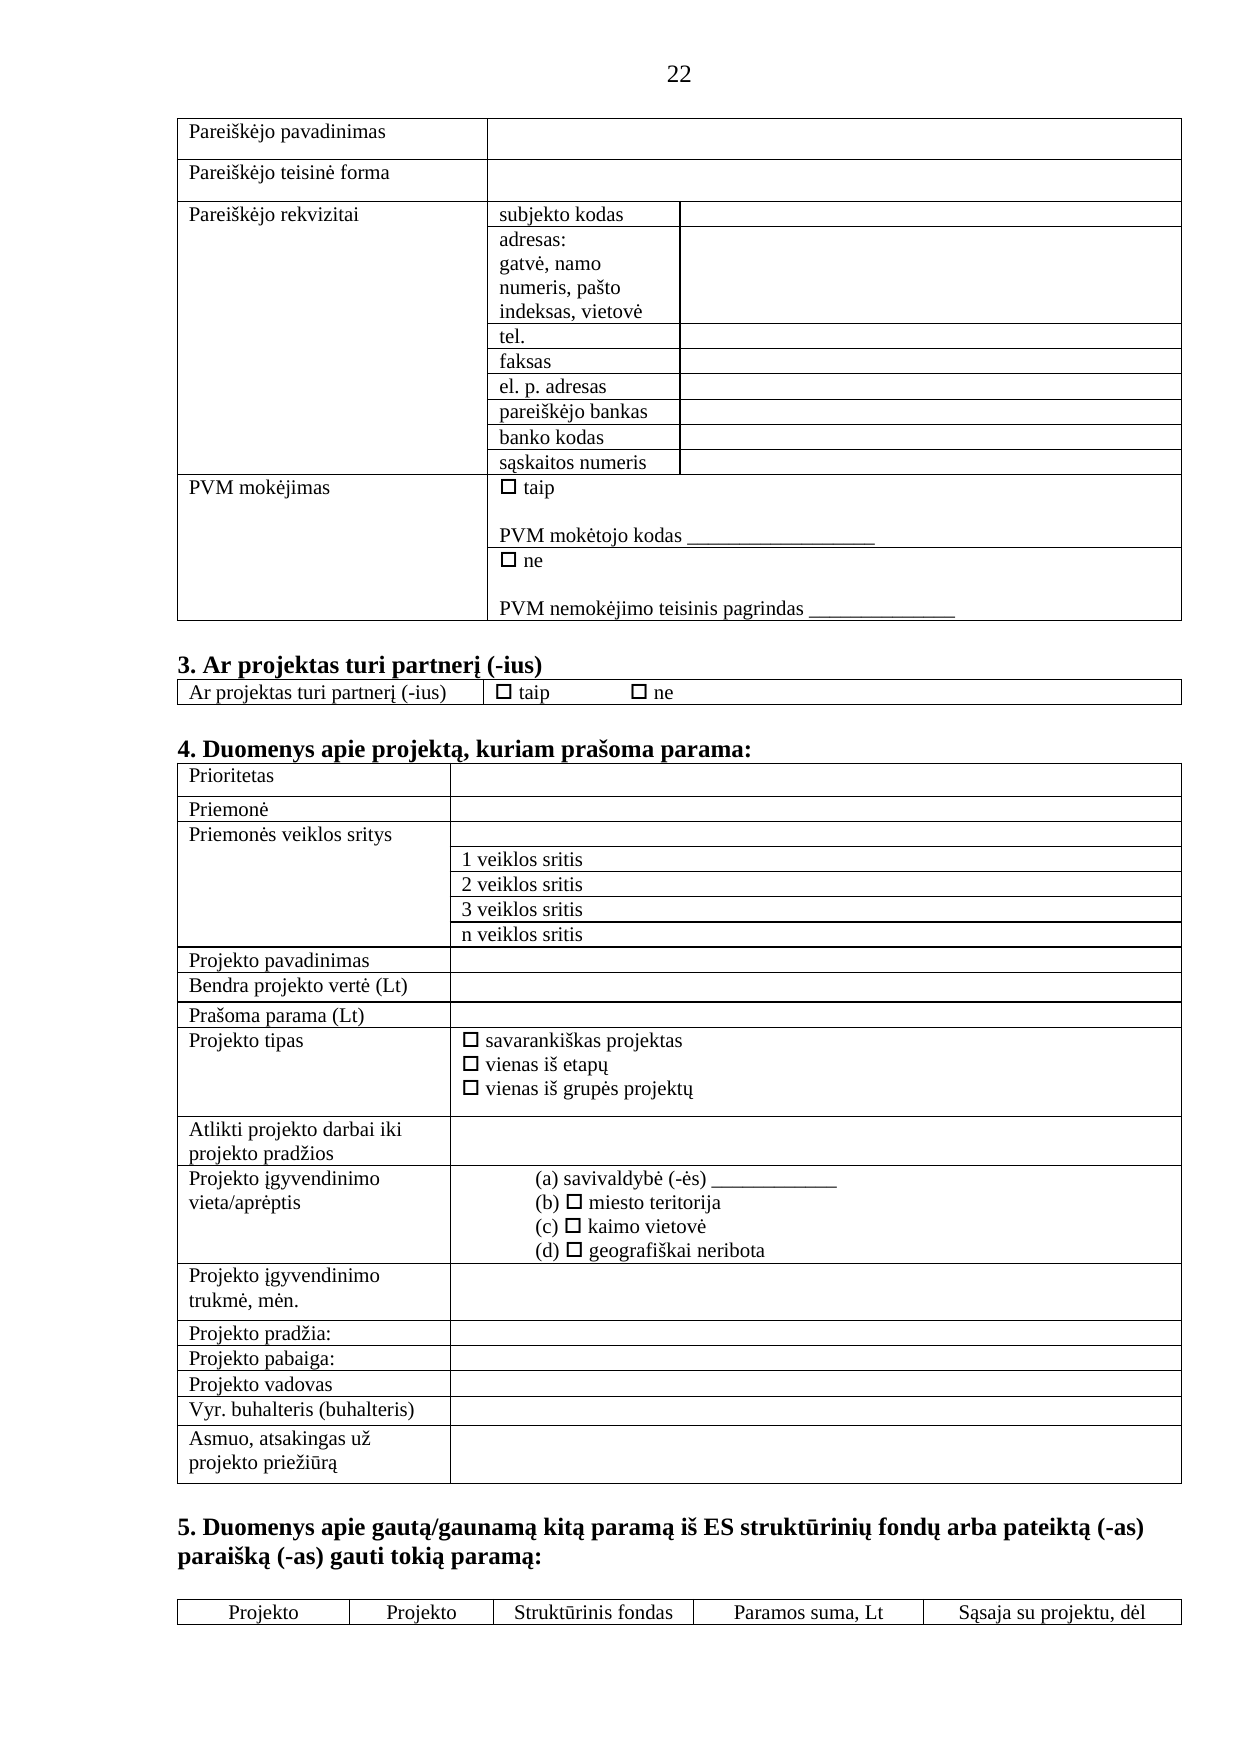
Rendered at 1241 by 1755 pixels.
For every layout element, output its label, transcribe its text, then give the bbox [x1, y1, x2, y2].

table_cell [451, 1371, 1181, 1396]
table_cell Projekto tipas [178, 1028, 450, 1116]
table_cell  savarankiškas projektas  vienas iš etapų  vienas iš grupės projektų [451, 1028, 1181, 1116]
table_cell [681, 202, 1181, 226]
table_cell Pareiškėjo rekvizitai [178, 202, 487, 474]
table_cell Pareiškėjo teisinė forma [178, 160, 487, 201]
table_cell [451, 1264, 1181, 1320]
table_header Pareiškėjo pavadinimas [178, 119, 487, 159]
table_cell Projekto vadovas [178, 1371, 450, 1396]
table_cell pareiškėjo bankas [488, 400, 679, 423]
table_cell [681, 425, 1181, 449]
table_cell 1 veiklos sritis [451, 847, 1181, 871]
table_cell [451, 973, 1181, 1001]
table_header Ar projektas turi partnerį (-ius) [178, 680, 483, 704]
table_cell (a) savivaldybė (-ės) ____________ (b)  miesto teritorija (c)  kaimo vietovė (d)  geografiškai neribota [451, 1166, 1181, 1262]
table_cell Priemonės veiklos sritys [178, 822, 450, 946]
table_cell [681, 400, 1181, 423]
table_cell adresas: gatvė, namo numeris, pašto indeksas, vietovė [488, 227, 679, 323]
table_cell Vyr. buhalteris (buhalteris) [178, 1397, 450, 1425]
table_header Projekto [178, 1600, 349, 1624]
table_cell [488, 160, 1181, 201]
table_header Prioritetas [178, 764, 450, 796]
table_header [488, 119, 1181, 159]
table_cell Projekto įgyvendinimo trukmė, mėn. [178, 1264, 450, 1320]
table_cell 3 veiklos sritis [451, 897, 1181, 921]
table_cell  ne PVM nemokėjimo teisinis pagrindas ______________ [488, 548, 1181, 620]
table_cell Projekto pradžia: [178, 1321, 450, 1345]
table_cell [681, 349, 1181, 373]
table_cell [451, 822, 1181, 846]
table_cell Priemonė [178, 797, 450, 821]
table_header Projekto [350, 1600, 493, 1624]
table_header Struktūrinis fondas [494, 1600, 693, 1624]
table_header [451, 764, 1181, 796]
table_cell Projekto pavadinimas [178, 948, 450, 972]
text 3. Ar projektas turi partnerį (-ius) [177, 650, 1181, 679]
table_cell  taip PVM mokėtojo kodas __________________ [488, 475, 1181, 547]
table_cell Projekto įgyvendinimo vieta/aprėptis [178, 1166, 450, 1262]
table_cell [681, 450, 1181, 474]
table_cell Prašoma parama (Lt) [178, 1003, 450, 1027]
table_cell Asmuo, atsakingas už projekto priežiūrą [178, 1426, 450, 1483]
table_cell Projekto pabaiga: [178, 1346, 450, 1370]
table_cell [451, 1321, 1181, 1345]
table_cell [451, 948, 1181, 972]
table_header Sąsaja su projektu, dėl [924, 1600, 1181, 1624]
table_cell 2 veiklos sritis [451, 872, 1181, 896]
table_cell [451, 797, 1181, 821]
table_cell [681, 374, 1181, 398]
table_cell Atlikti projekto darbai iki projekto pradžios [178, 1117, 450, 1165]
table_cell [451, 1117, 1181, 1165]
table_header Paramos suma, Lt [694, 1600, 923, 1624]
table_cell subjekto kodas [488, 202, 679, 226]
table_cell tel. [488, 324, 679, 348]
table_cell [451, 1346, 1181, 1370]
table_cell [681, 324, 1181, 348]
table_cell el. p. adresas [488, 374, 679, 398]
table_cell banko kodas [488, 425, 679, 449]
table_cell [451, 1397, 1181, 1425]
table_cell sąskaitos numeris [488, 450, 679, 474]
table_cell [681, 227, 1181, 323]
table_cell [451, 1003, 1181, 1027]
table_cell PVM mokėjimas [178, 475, 487, 620]
table_cell [451, 1426, 1181, 1483]
table_cell faksas [488, 349, 679, 373]
table_cell Bendra projekto vertė (Lt) [178, 973, 450, 1001]
table_header  taip  ne [484, 680, 1181, 704]
table_cell n veiklos sritis [451, 923, 1181, 946]
text 5. Duomenys apie gautą/gaunamą kitą paramą iš ES struktūrinių fondų arba pateiktą (-as) paraišką (-as) gauti tokią paramą: [177, 1512, 1181, 1570]
text 4. Duomenys apie projektą, kuriam prašoma parama: [177, 734, 1181, 762]
